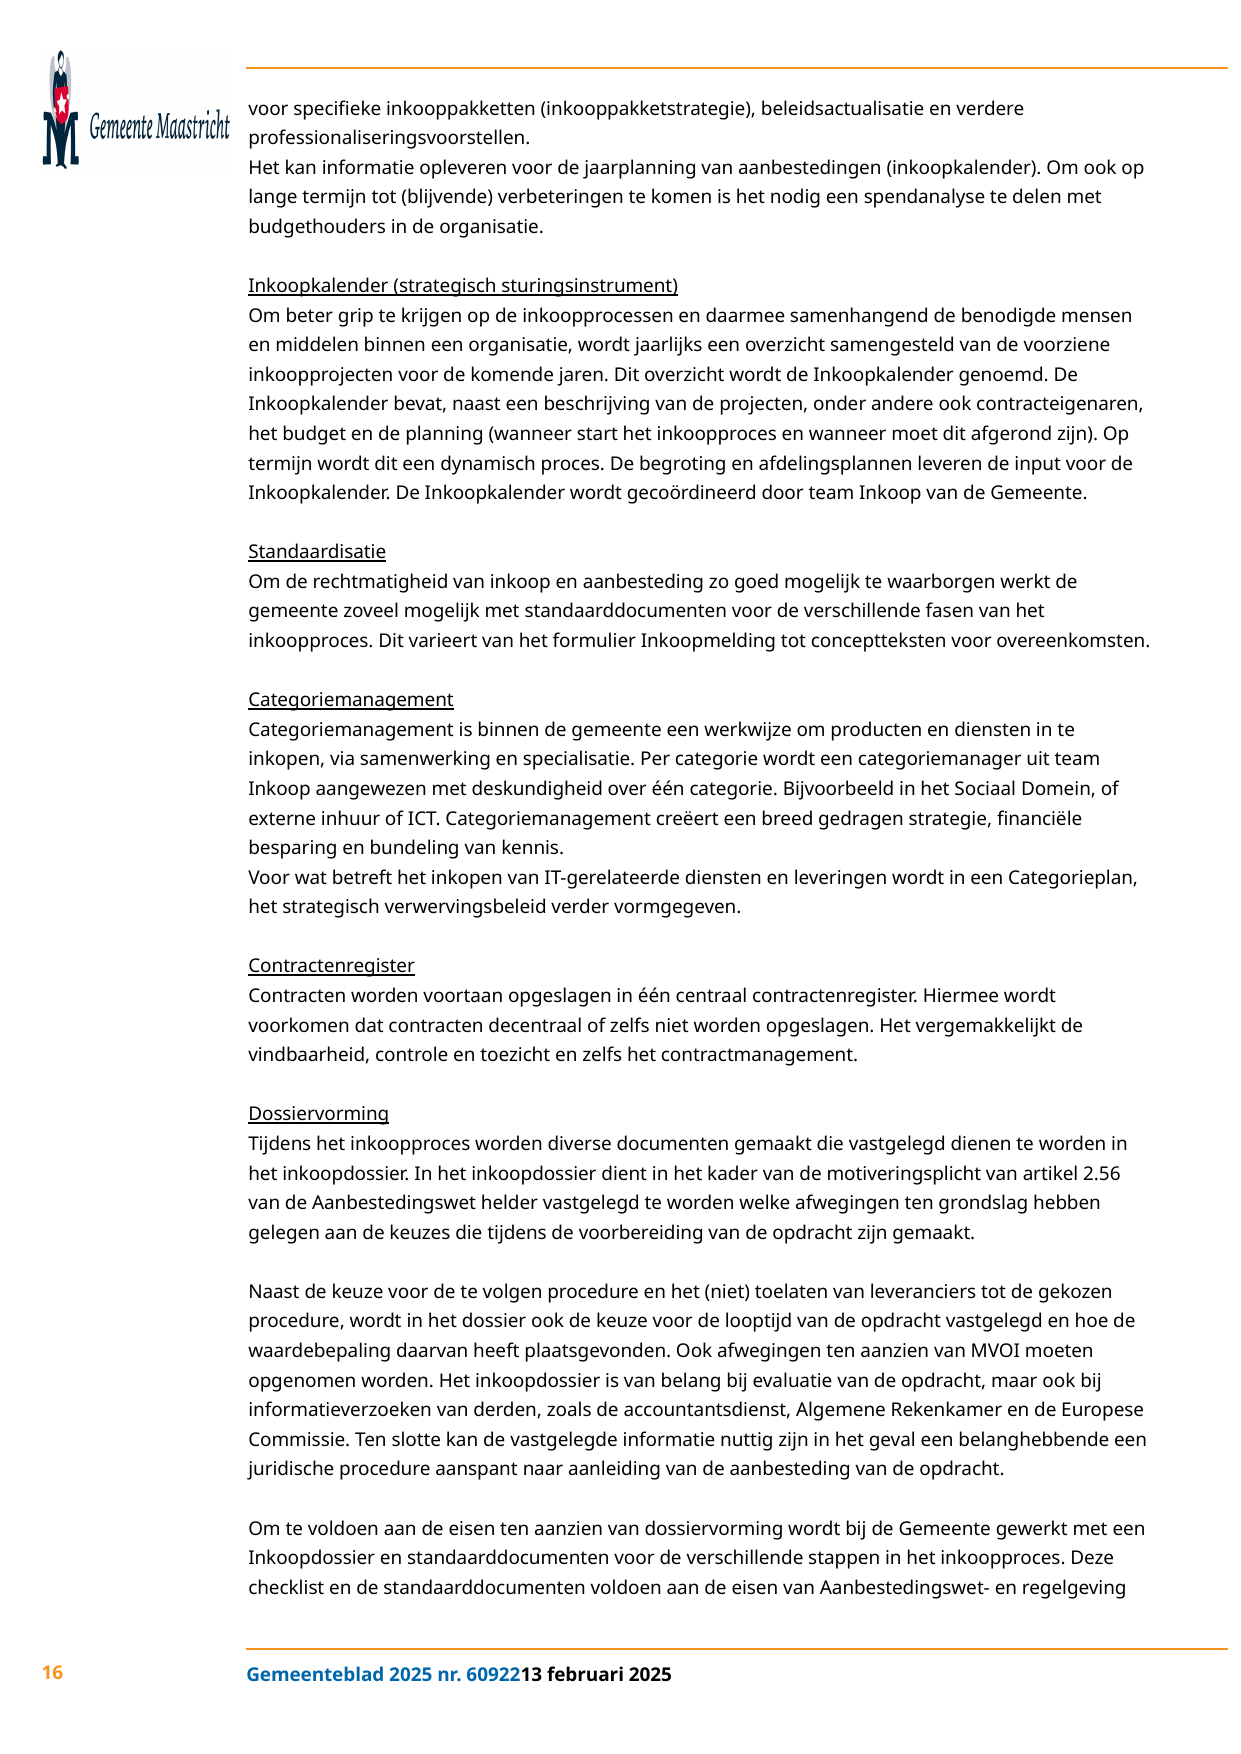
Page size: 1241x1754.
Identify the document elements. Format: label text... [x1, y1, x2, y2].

text Om te voldoen aan de eisen ten aanzien van dossiervorming wordt bij de Gemeente gewerkt met een Inkoopdossier en standaarddocumenten voor de verschillende stappen in het inkoopproces. Deze checklist en de standaarddocumenten voldoen aan de eisen van Aanbestedingswet- en regelgeving [248, 1515, 1152, 1600]
text Het kan informatie opleveren voor de jaarplanning van aanbestedingen (inkoopkalender). Om ook op lange termijn tot (blijvende) verbeteringen te komen is het nodig een spendanalyse te delen met budgethouders in de organisatie. [248, 154, 1152, 239]
text Standaardisatie [248, 538, 1152, 564]
text Categoriemanagement is binnen de gemeente een werkwijze om producten en diensten in te inkopen, via samenwerking en specialisatie. Per categorie wordt een categoriemanager uit team Inkoop aangewezen met deskundigheid over één categorie. Bijvoorbeeld in het Sociaal Domein, of externe inhuur of ICT. Categoriemanagement creëert een breed gedragen strategie, financiële besparing en bundeling van kennis. [248, 716, 1152, 860]
text Naast de keuze voor de te volgen procedure en het (niet) toelaten van leveranciers tot de gekozen procedure, wordt in het dossier ook de keuze voor de looptijd van de opdracht vastgelegd en hoe de waardebepaling daarvan heeft plaatsgevonden. Ook afwegingen ten aanzien van MVOI moeten opgenomen worden. Het inkoopdossier is van belang bij evaluatie van de opdracht, maar ook bij informatieverzoeken van derden, zoals de accountantsdienst, Algemene Rekenkamer en de Europese Commissie. Ten slotte kan de vastgelegde informatie nuttig zijn in het geval een belanghebbende een juridische procedure aanspant naar aanleiding van de aanbesteding van de opdracht. [248, 1278, 1152, 1481]
text Tijdens het inkoopproces worden diverse documenten gemaakt die vastgelegd dienen te worden in het inkoopdossier. In het inkoopdossier dient in het kader van de motiveringsplicht van artikel 2.56 van de Aanbestedingswet helder vastgelegd te worden welke afwegingen ten grondslag hebben gelegen aan de keuzes die tijdens de voorbereiding van de opdracht zijn gemaakt. [248, 1130, 1152, 1245]
text voor specifieke inkooppakketten (inkooppakketstrategie), beleidsactualisatie en verdere professionaliseringsvoorstellen. [248, 95, 1152, 150]
text Contractenregister [248, 953, 1152, 978]
text Dossiervorming [248, 1101, 1152, 1126]
picture [41, 47, 231, 172]
text Voor wat betreft het inkopen van IT-gerelateerde diensten en leveringen wordt in een Categorieplan, het strategisch verwervingsbeleid verder vormgegeven. [248, 864, 1152, 919]
text Categoriemanagement [248, 686, 1152, 712]
text Inkoopkalender (strategisch sturingsinstrument) [248, 272, 1152, 298]
text Contracten worden voortaan opgeslagen in één centraal contractenregister. Hiermee wordt voorkomen dat contracten decentraal of zelfs niet worden opgeslagen. Het vergemakkelijkt de vindbaarheid, controle en toezicht en zelfs het contractmanagement. [248, 982, 1152, 1067]
text Om beter grip te krijgen op de inkoopprocessen en daarmee samenhangend de benodigde mensen en middelen binnen een organisatie, wordt jaarlijks een overzicht samengesteld van de voorziene inkoopprojecten voor de komende jaren. Dit overzicht wordt de Inkoopkalender genoemd. De Inkoopkalender bevat, naast een beschrijving van de projecten, onder andere ook contracteigenaren, het budget en de planning (wanneer start het inkoopproces en wanneer moet dit afgerond zijn). Op termijn wordt dit een dynamisch proces. De begroting en afdelingsplannen leveren de input voor de Inkoopkalender. De Inkoopkalender wordt gecoördineerd door team Inkoop van de Gemeente. [248, 302, 1152, 505]
text Om de rechtmatigheid van inkoop en aanbesteding zo goed mogelijk te waarborgen werkt de gemeente zoveel mogelijk met standaarddocumenten voor de verschillende fasen van het inkoopproces. Dit varieert van het formulier Inkoopmelding tot conceptteksten voor overeenkomsten. [248, 568, 1152, 653]
